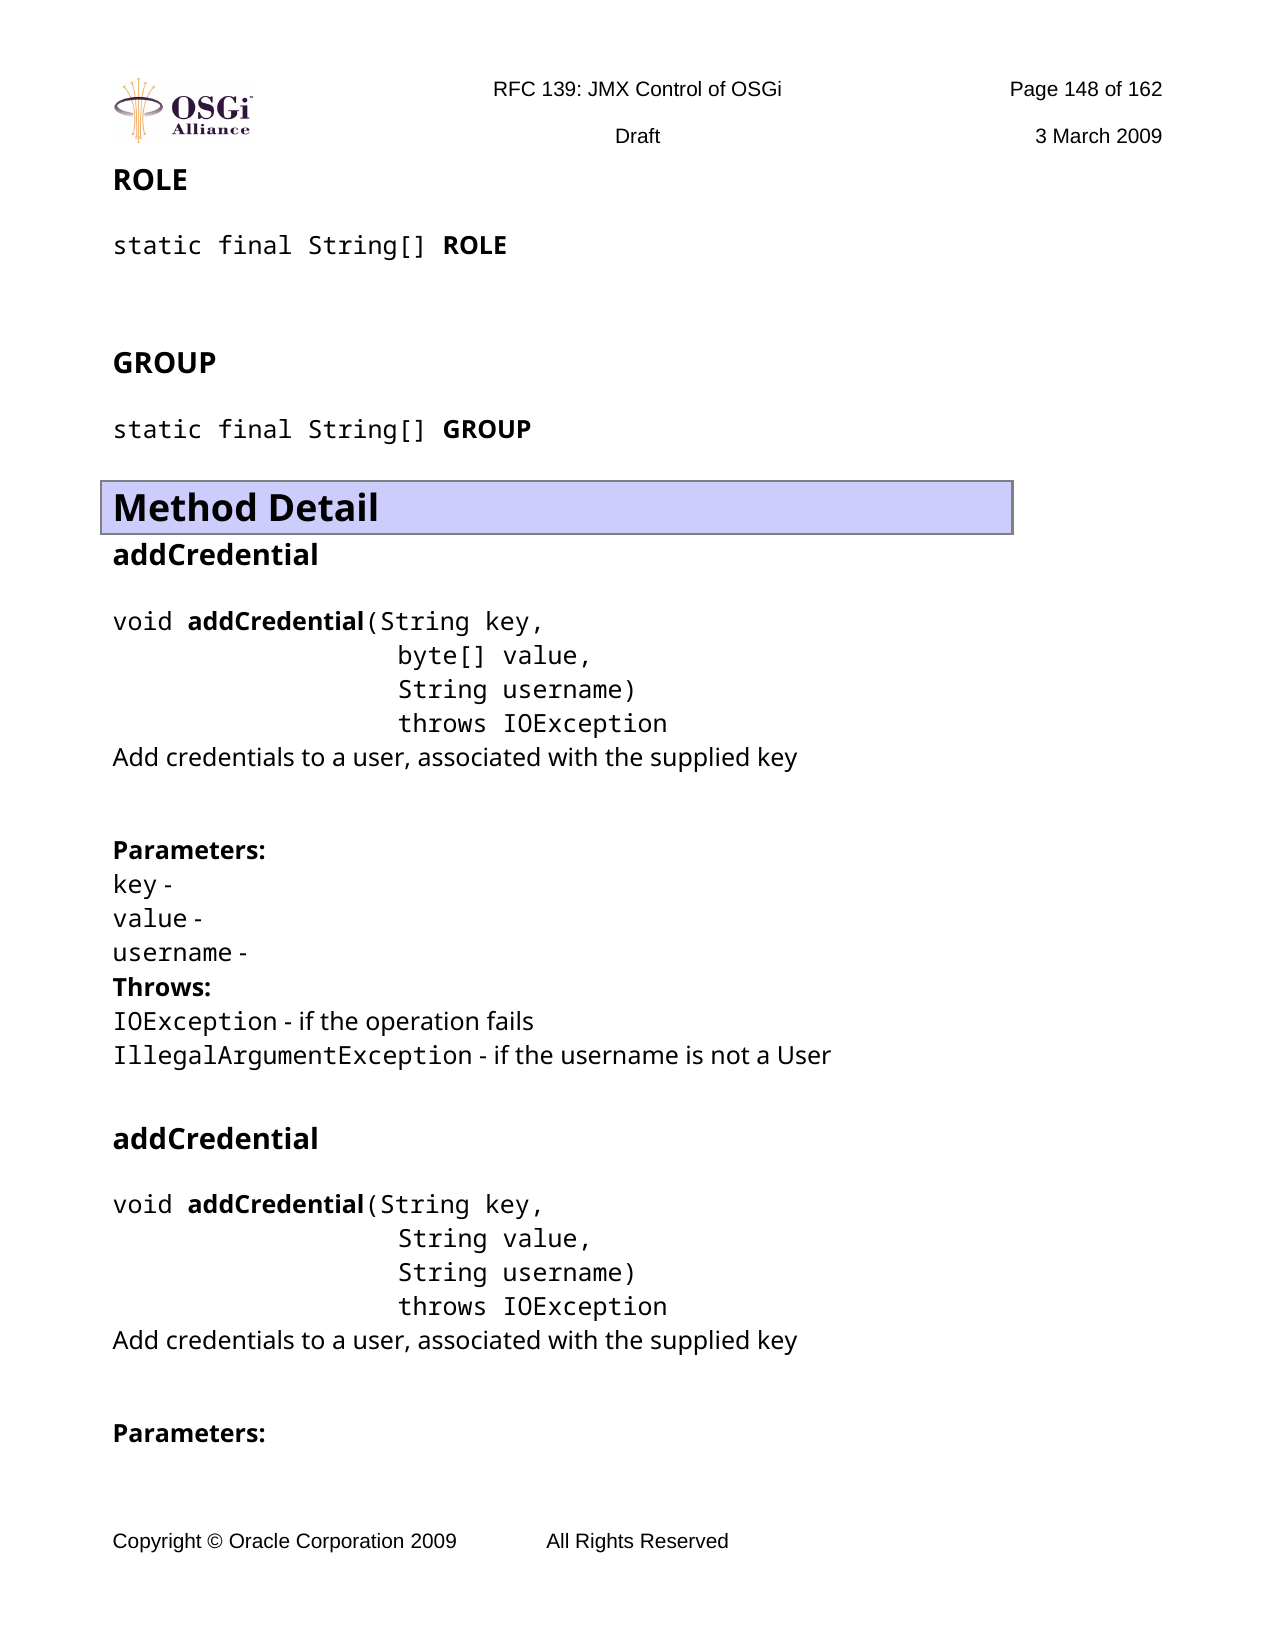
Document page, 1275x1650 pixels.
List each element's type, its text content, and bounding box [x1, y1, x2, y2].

text addCredential [112, 535, 1162, 574]
text addCredential [112, 1118, 1162, 1158]
text IllegalArgumentException - if the username is not a User [112, 1037, 1162, 1071]
text String username) [112, 672, 1162, 706]
text void addCredential(String key, [112, 1187, 1162, 1221]
text Parameters: [112, 1416, 1162, 1450]
text static final String[] GROUP [112, 411, 1162, 445]
text Parameters: [112, 833, 1162, 867]
text throws IOException [112, 1289, 1162, 1323]
text value - [112, 901, 1162, 935]
picture [114, 78, 254, 143]
text byte[] value, [112, 638, 1162, 672]
table_header Method Detail [102, 482, 1011, 533]
text String value, [112, 1221, 1162, 1255]
text Add credentials to a user, associated with the supplied key [112, 740, 1162, 774]
text username - [112, 935, 1162, 969]
text Throws: [112, 969, 1162, 1003]
text GROUP [112, 342, 1162, 382]
text static final String[] ROLE [112, 228, 1162, 262]
text IOException - if the operation fails [112, 1003, 1162, 1037]
text key - [112, 867, 1162, 901]
text void addCredential(String key, [112, 603, 1162, 638]
text String username) [112, 1255, 1162, 1289]
text throws IOException [112, 706, 1162, 740]
text ROLE [112, 159, 1162, 199]
text Add credentials to a user, associated with the supplied key [112, 1323, 1162, 1357]
